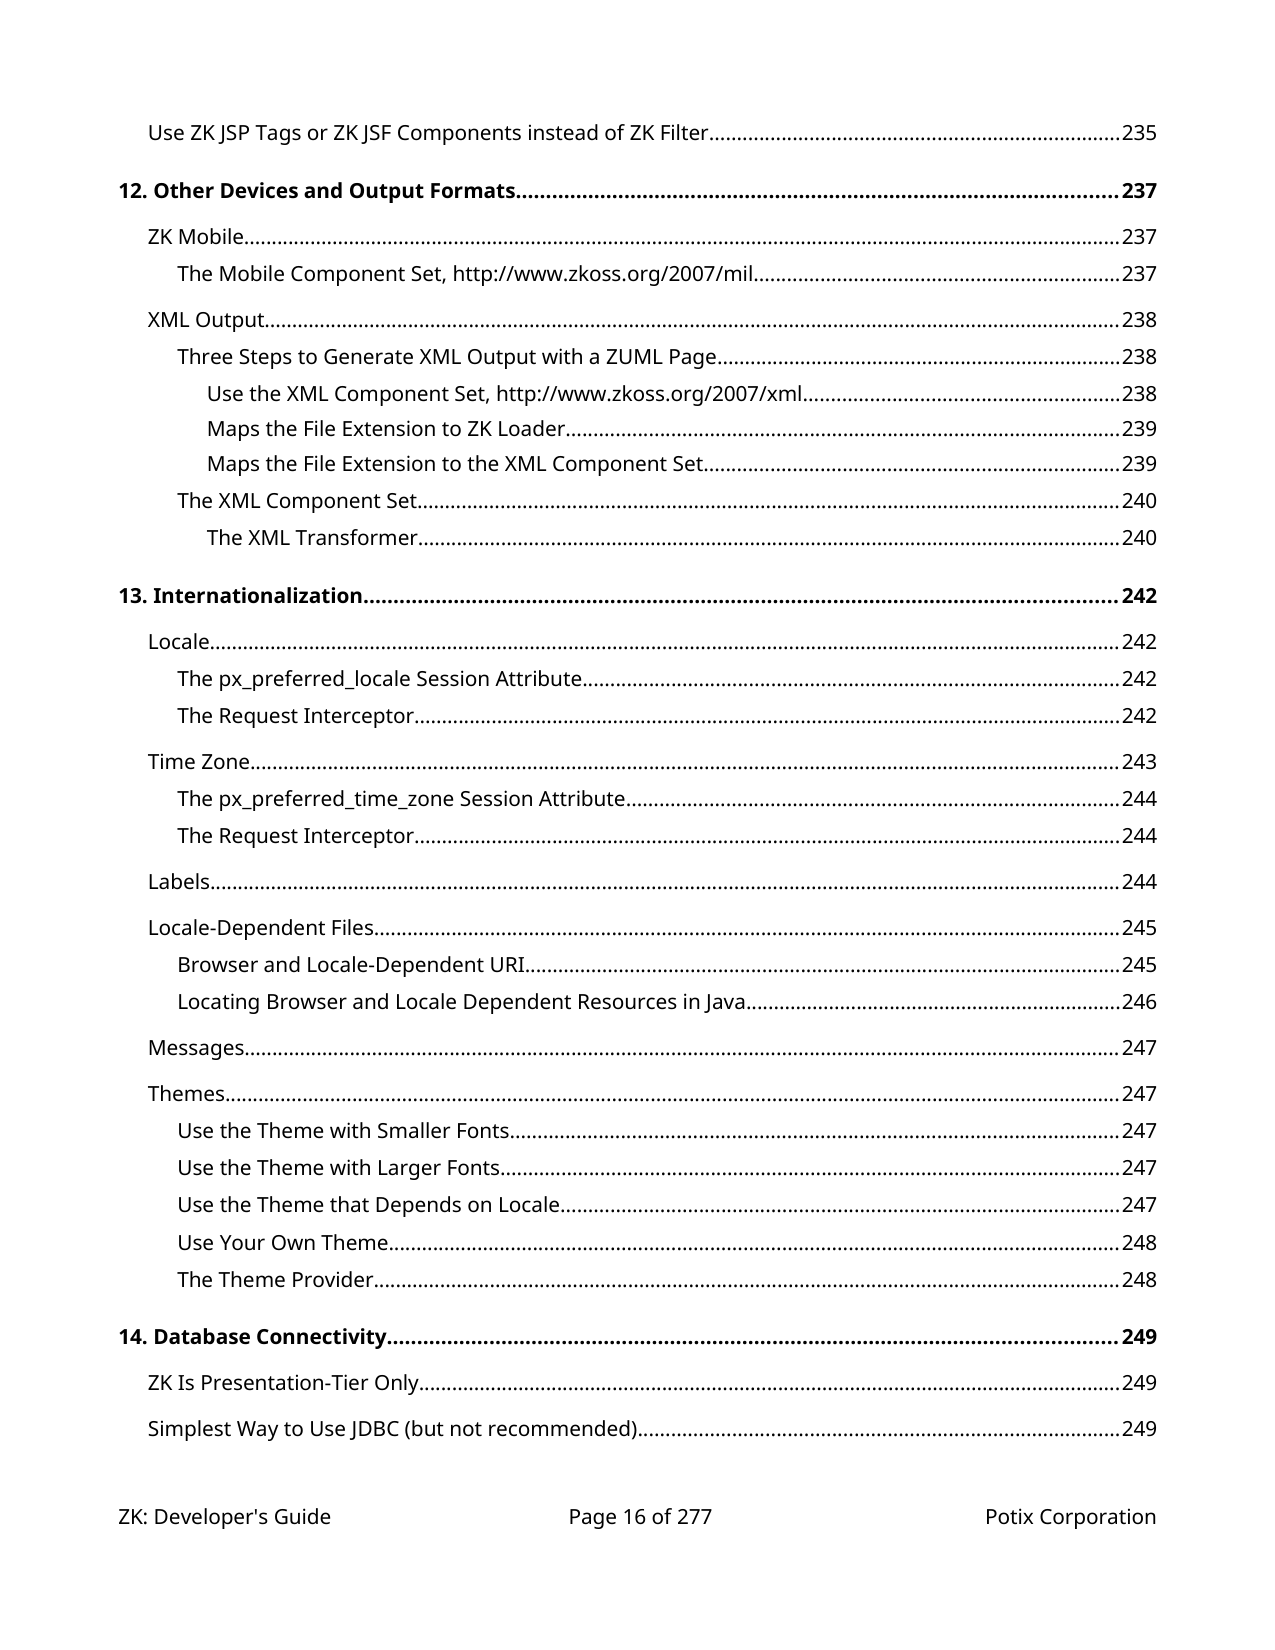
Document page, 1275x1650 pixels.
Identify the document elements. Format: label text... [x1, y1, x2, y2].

text Three Steps to Generate XML Output with a ZUML Page 238 [177, 342, 1157, 370]
text Maps the File Extension to the XML Component Set 239 [207, 449, 1157, 478]
text Locale-Dependent Files 245 [148, 913, 1157, 942]
text Time Zone 243 [148, 747, 1157, 776]
text 14. Database Connectivity 249 [118, 1322, 1157, 1351]
text XML Output 238 [148, 305, 1157, 333]
text Browser and Locale-Dependent URI 245 [177, 950, 1157, 979]
text Messages 247 [148, 1033, 1157, 1062]
text Use ZK JSP Tags or ZK JSF Components instead of ZK Filter 235 [148, 118, 1157, 146]
text Use the Theme with Smaller Fonts 247 [177, 1116, 1157, 1145]
text The Theme Provider 248 [177, 1265, 1157, 1293]
text Locating Browser and Locale Dependent Resources in Java 246 [177, 987, 1157, 1016]
text The XML Transformer 240 [207, 523, 1157, 552]
text The Mobile Component Set, http://www.zkoss.org/2007/mil 237 [177, 259, 1157, 287]
text The Request Interceptor 242 [177, 701, 1157, 729]
text The Request Interceptor 244 [177, 821, 1157, 850]
text Simplest Way to Use JDBC (but not recommended) 249 [148, 1414, 1157, 1443]
text 13. Internationalization 242 [118, 581, 1157, 609]
text The px_preferred_locale Session Attribute 242 [177, 664, 1157, 692]
text Themes 247 [148, 1079, 1157, 1108]
text ZK Is Presentation-Tier Only 249 [148, 1368, 1157, 1397]
text Use the XML Component Set, http://www.zkoss.org/2007/xml 238 [207, 379, 1157, 407]
text 12. Other Devices and Output Formats 237 [118, 176, 1157, 204]
text ZK Mobile 237 [148, 222, 1157, 250]
text The px_preferred_time_zone Session Attribute 244 [177, 784, 1157, 813]
text Locale 242 [148, 627, 1157, 655]
text Use the Theme with Larger Fonts 247 [177, 1153, 1157, 1182]
text Maps the File Extension to ZK Loader 239 [207, 414, 1157, 442]
text The XML Component Set 240 [177, 486, 1157, 515]
text Use the Theme that Depends on Locale 247 [177, 1191, 1157, 1219]
text Labels 244 [148, 867, 1157, 896]
text Use Your Own Theme 248 [177, 1228, 1157, 1256]
